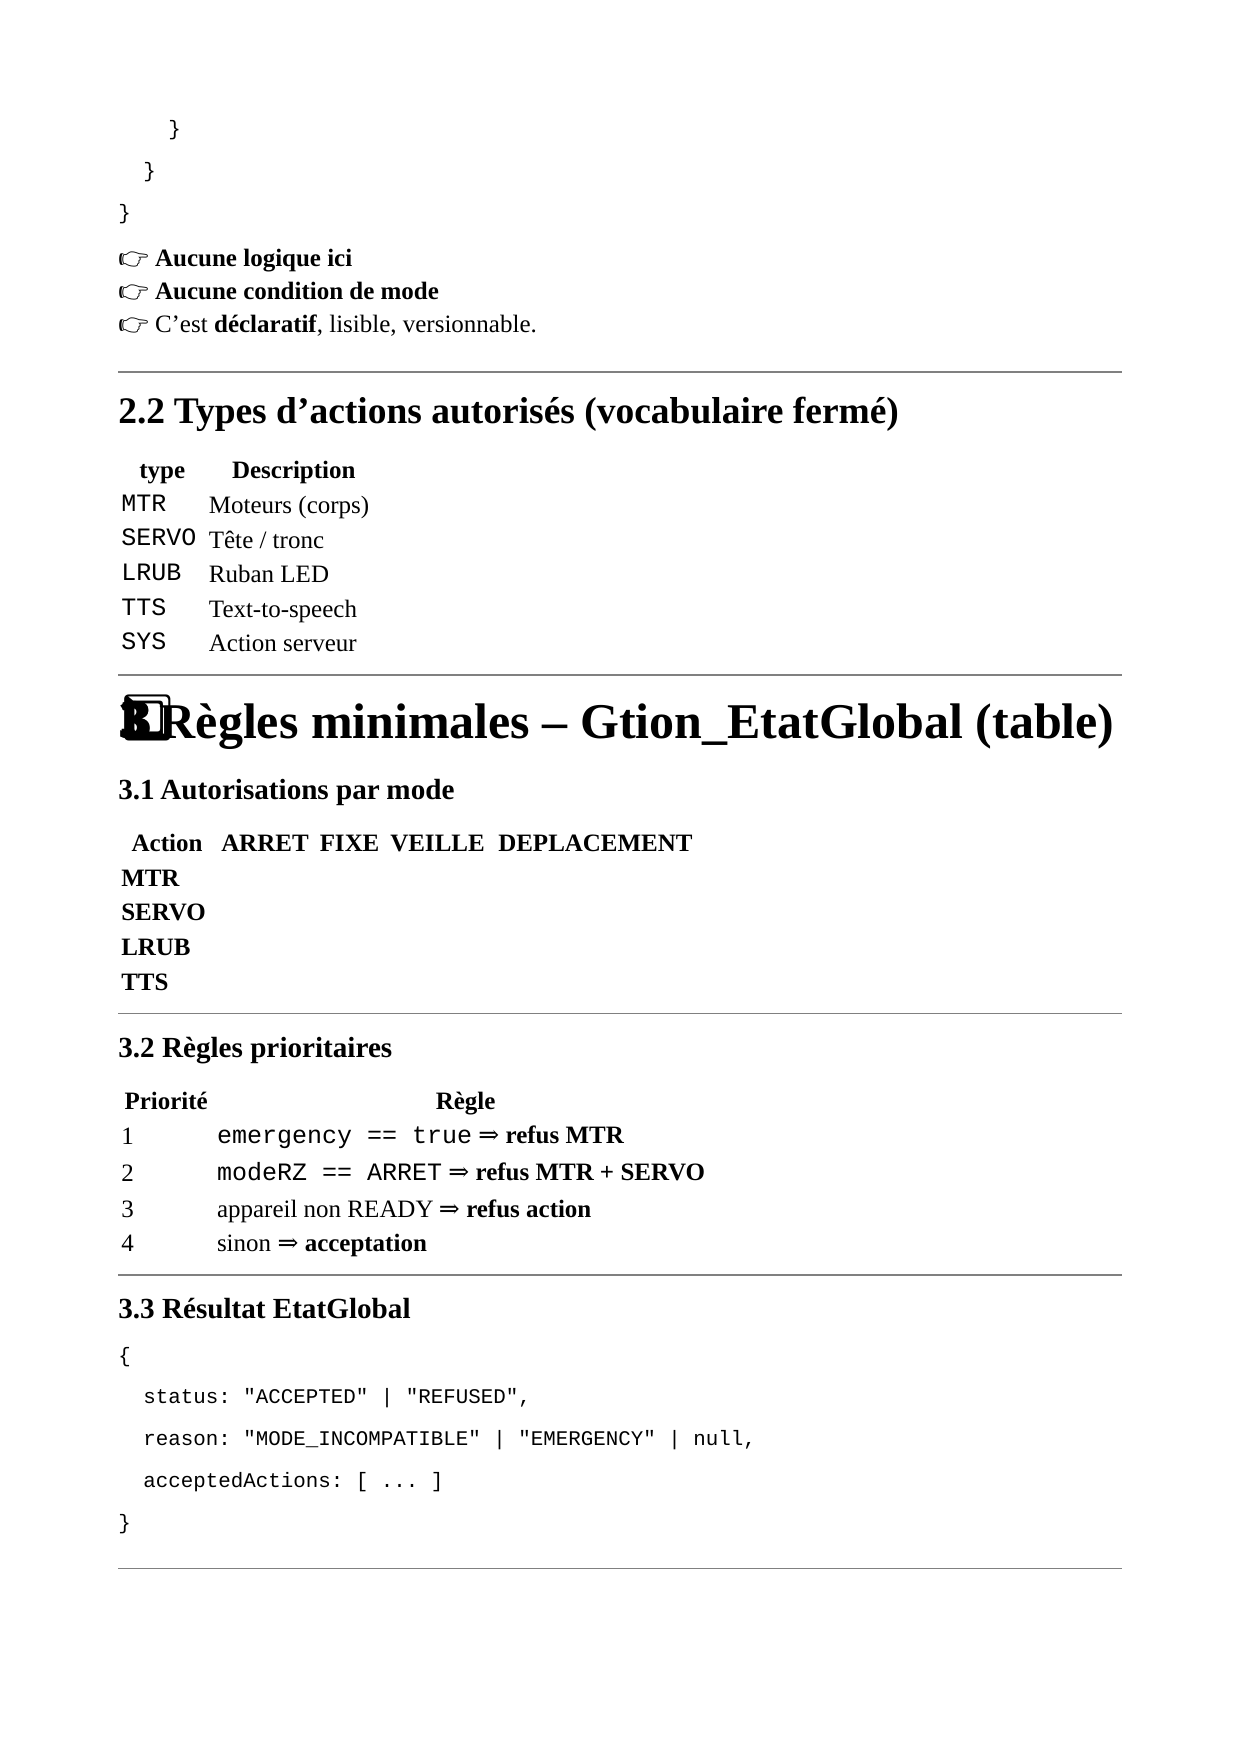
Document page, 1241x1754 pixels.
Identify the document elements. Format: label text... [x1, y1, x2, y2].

table_cell SYS [118, 626, 206, 660]
text reason: "MODE_INCOMPATIBLE" | "EMERGENCY" | null, [118, 1428, 1122, 1452]
table_header VEILLE [385, 825, 490, 860]
text } [118, 118, 1122, 142]
table_header Description [206, 453, 382, 487]
table_header Règle [214, 1083, 717, 1117]
table_cell Ruban LED [206, 556, 382, 591]
table_header type [118, 453, 206, 487]
table_cell ✅ [314, 929, 385, 964]
subtitle 2.2 Types d’actions autorisés (vocabulaire fermé) [118, 388, 1122, 432]
text { [118, 1344, 1122, 1368]
table_cell ✅ [314, 895, 385, 929]
table_cell ❌ [215, 895, 314, 929]
table_cell SERVO [118, 895, 215, 929]
subtitle 3️⃣ Règles minimales – Gtion_EtatGlobal (table) [118, 692, 1122, 749]
table_cell emergency == true ⇒ refus MTR [214, 1118, 717, 1154]
table_header Action [118, 825, 215, 860]
text 👉 Aucune logique ici 👉 Aucune condition de mode 👉 C’est déclaratif, lisible, versionnable. [118, 243, 1122, 338]
table_cell ❌ [215, 929, 314, 964]
table_cell 1 [118, 1118, 214, 1154]
subtitle 3.1 Autorisations par mode [118, 772, 1122, 806]
subtitle 3.2 Règles prioritaires [118, 1030, 1122, 1063]
table_cell Action serveur [206, 626, 382, 660]
table_cell Text-to-speech [206, 591, 382, 626]
table_cell Moteurs (corps) [206, 487, 382, 522]
table_cell 3 [118, 1191, 214, 1225]
table_cell sinon ⇒ acceptation [214, 1225, 717, 1260]
table_cell TTS [118, 964, 215, 998]
table_cell ❌ [314, 860, 385, 894]
table_cell Tête / tronc [206, 522, 382, 556]
table_cell MTR [118, 487, 206, 522]
table_cell 4 [118, 1225, 214, 1260]
text acceptedActions: [ ... ] [118, 1470, 1122, 1493]
table_header Priorité [118, 1083, 214, 1117]
table_cell ✅ [385, 929, 490, 964]
table_cell ❌ [215, 860, 314, 894]
text } [118, 160, 1122, 183]
table_cell ✅ [385, 964, 490, 998]
text } [118, 202, 1122, 225]
table_cell SERVO [118, 522, 206, 556]
subtitle 3.3 Résultat EtatGlobal [118, 1291, 1122, 1325]
table_cell TTS [118, 591, 206, 626]
text status: "ACCEPTED" | "REFUSED", [118, 1386, 1122, 1410]
table_cell ✅ [385, 895, 490, 929]
table_cell ✅ [490, 895, 700, 929]
table_header DEPLACEMENT [490, 825, 700, 860]
text } [118, 1512, 1122, 1535]
table_cell ❌ [215, 964, 314, 998]
table_cell 2 [118, 1154, 214, 1191]
table_cell LRUB [118, 929, 215, 964]
table_cell appareil non READY ⇒ refus action [214, 1191, 717, 1225]
table_cell MTR [118, 860, 215, 894]
table_cell modeRZ == ARRET ⇒ refus MTR + SERVO [214, 1154, 717, 1191]
table_header FIXE [314, 825, 385, 860]
table_cell ✅ [385, 860, 490, 894]
table_header ARRET [215, 825, 314, 860]
table_cell LRUB [118, 556, 206, 591]
table_cell ✅ [314, 964, 385, 998]
table_cell ✅ [490, 860, 700, 894]
table_cell ✅ [490, 964, 700, 998]
table_cell ✅ [490, 929, 700, 964]
